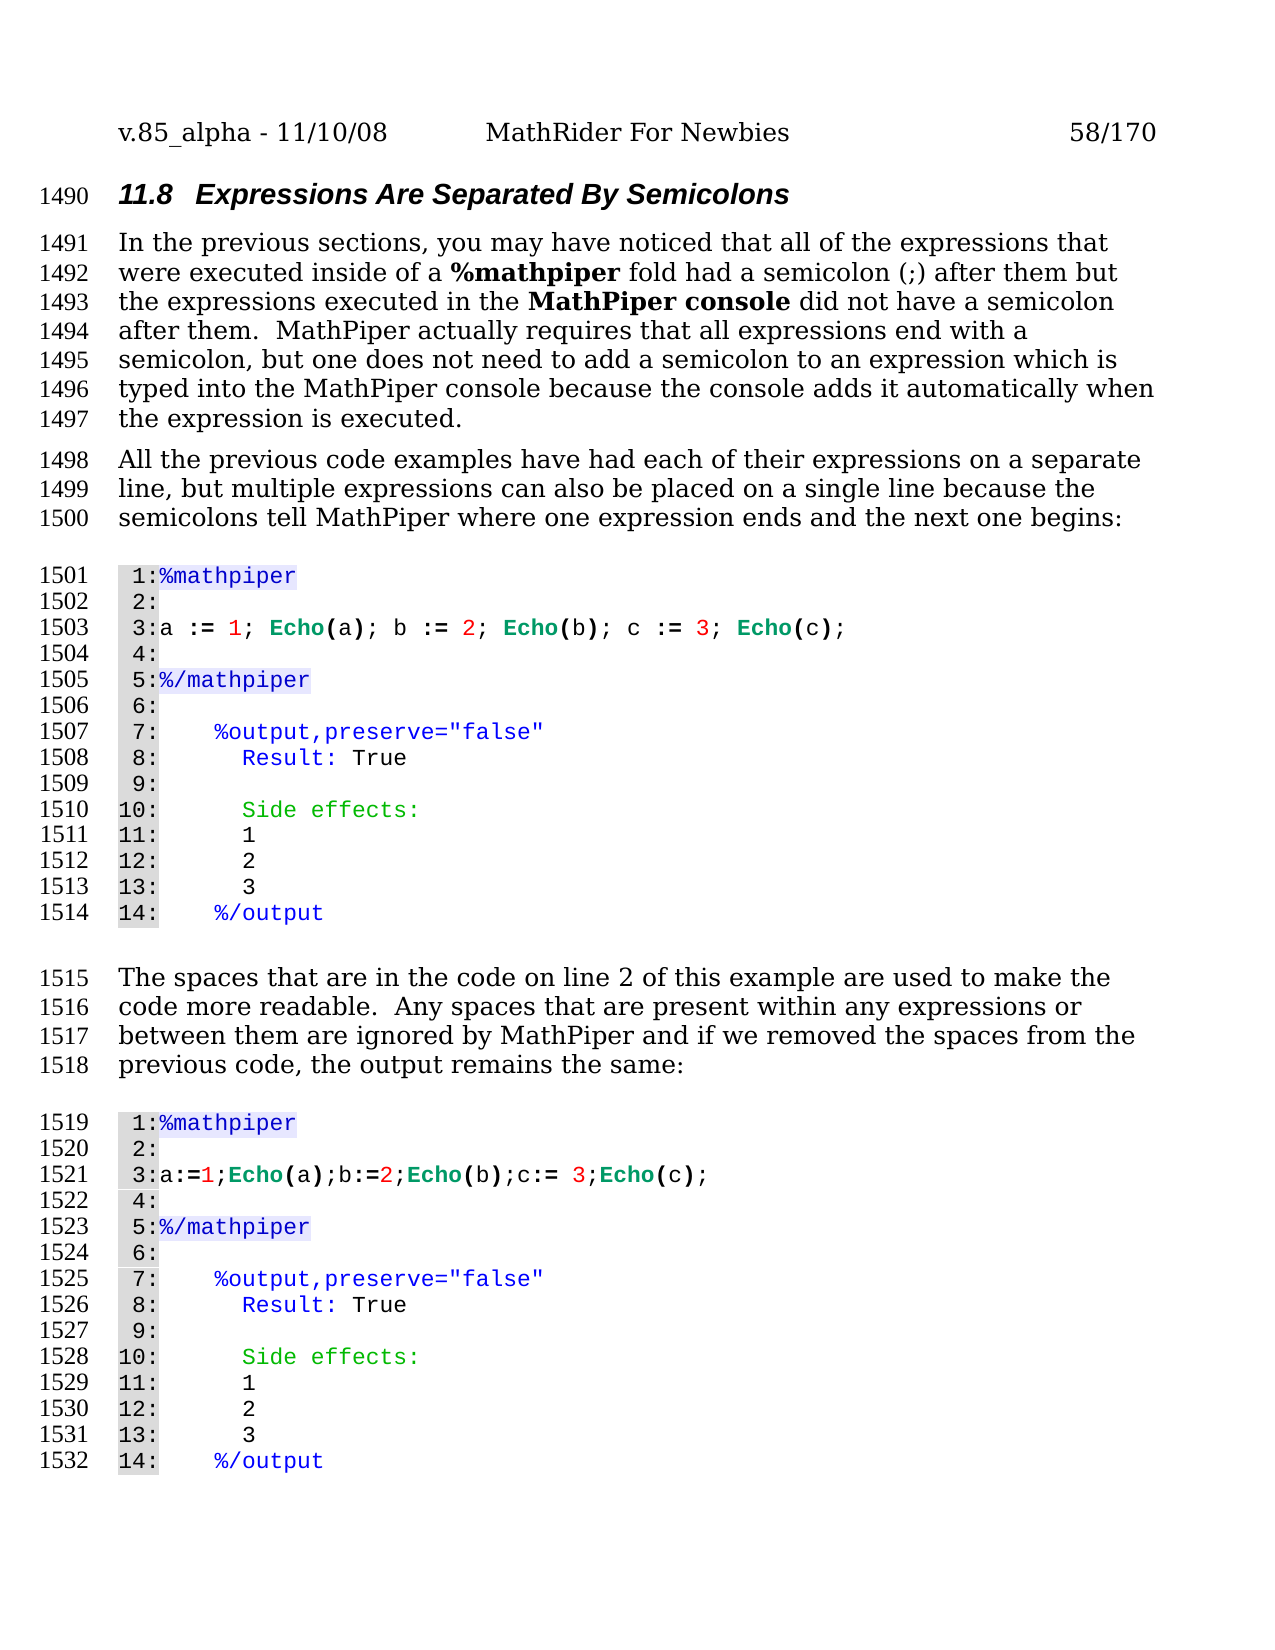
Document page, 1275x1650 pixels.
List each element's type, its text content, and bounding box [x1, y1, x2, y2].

text 6: [118, 1241, 1157, 1267]
text 14: %/output [118, 1449, 1157, 1475]
text 7: %output,preserve="false" [118, 720, 1157, 746]
text 11: 1 [118, 824, 1157, 850]
text 2: [118, 590, 1157, 616]
text 12: 2 [118, 1397, 1157, 1423]
text In the previous sections, you may have noticed that all of the expressions that were executed inside of a %mathpiper fold had a semicolon (;) after them but the expressions executed in the MathPiper console did not have a semicolon after them. MathPiper actually requires that all expressions end with a semicolon, but one does not need to add a semicolon to an expression which is typed into the MathPiper console because the console adds it automatically when the expression is executed. [118, 228, 1157, 433]
text The spaces that are in the code on line 2 of this example are used to make the code more readable. Any spaces that are present within any expressions or between them are ignored by MathPiper and if we removed the spaces from the previous code, the output remains the same: [118, 963, 1157, 1080]
text 14: %/output [118, 902, 1157, 928]
text 5:%/mathpiper [118, 668, 1157, 694]
text 13: 3 [118, 1423, 1157, 1449]
text 2: [118, 1138, 1157, 1164]
text 9: [118, 1319, 1157, 1345]
text 4: [118, 1189, 1157, 1216]
text 8: Result: True [118, 1293, 1157, 1319]
text 10: Side effects: [118, 1345, 1157, 1371]
text 9: [118, 772, 1157, 798]
text All the previous code examples have had each of their expressions on a separate line, but multiple expressions can also be placed on a single line because the semicolons tell MathPiper where one expression ends and the next one begins: [118, 445, 1157, 532]
text 8: Result: True [118, 746, 1157, 772]
text 12: 2 [118, 850, 1157, 876]
text 11: 1 [118, 1371, 1157, 1397]
text 4: [118, 642, 1157, 668]
text 1:%mathpiper [118, 564, 1157, 590]
text 7: %output,preserve="false" [118, 1267, 1157, 1293]
subtitle Expressions Are Separated By Semicolons [118, 177, 1157, 210]
text 3:a := 1; Echo(a); b := 2; Echo(b); c := 3; Echo(c); [118, 616, 1157, 642]
text 1:%mathpiper [118, 1112, 1157, 1138]
text 6: [118, 694, 1157, 720]
text 5:%/mathpiper [118, 1216, 1157, 1241]
text 3:a:=1;Echo(a);b:=2;Echo(b);c:= 3;Echo(c); [118, 1164, 1157, 1189]
text 10: Side effects: [118, 798, 1157, 824]
text 13: 3 [118, 876, 1157, 902]
